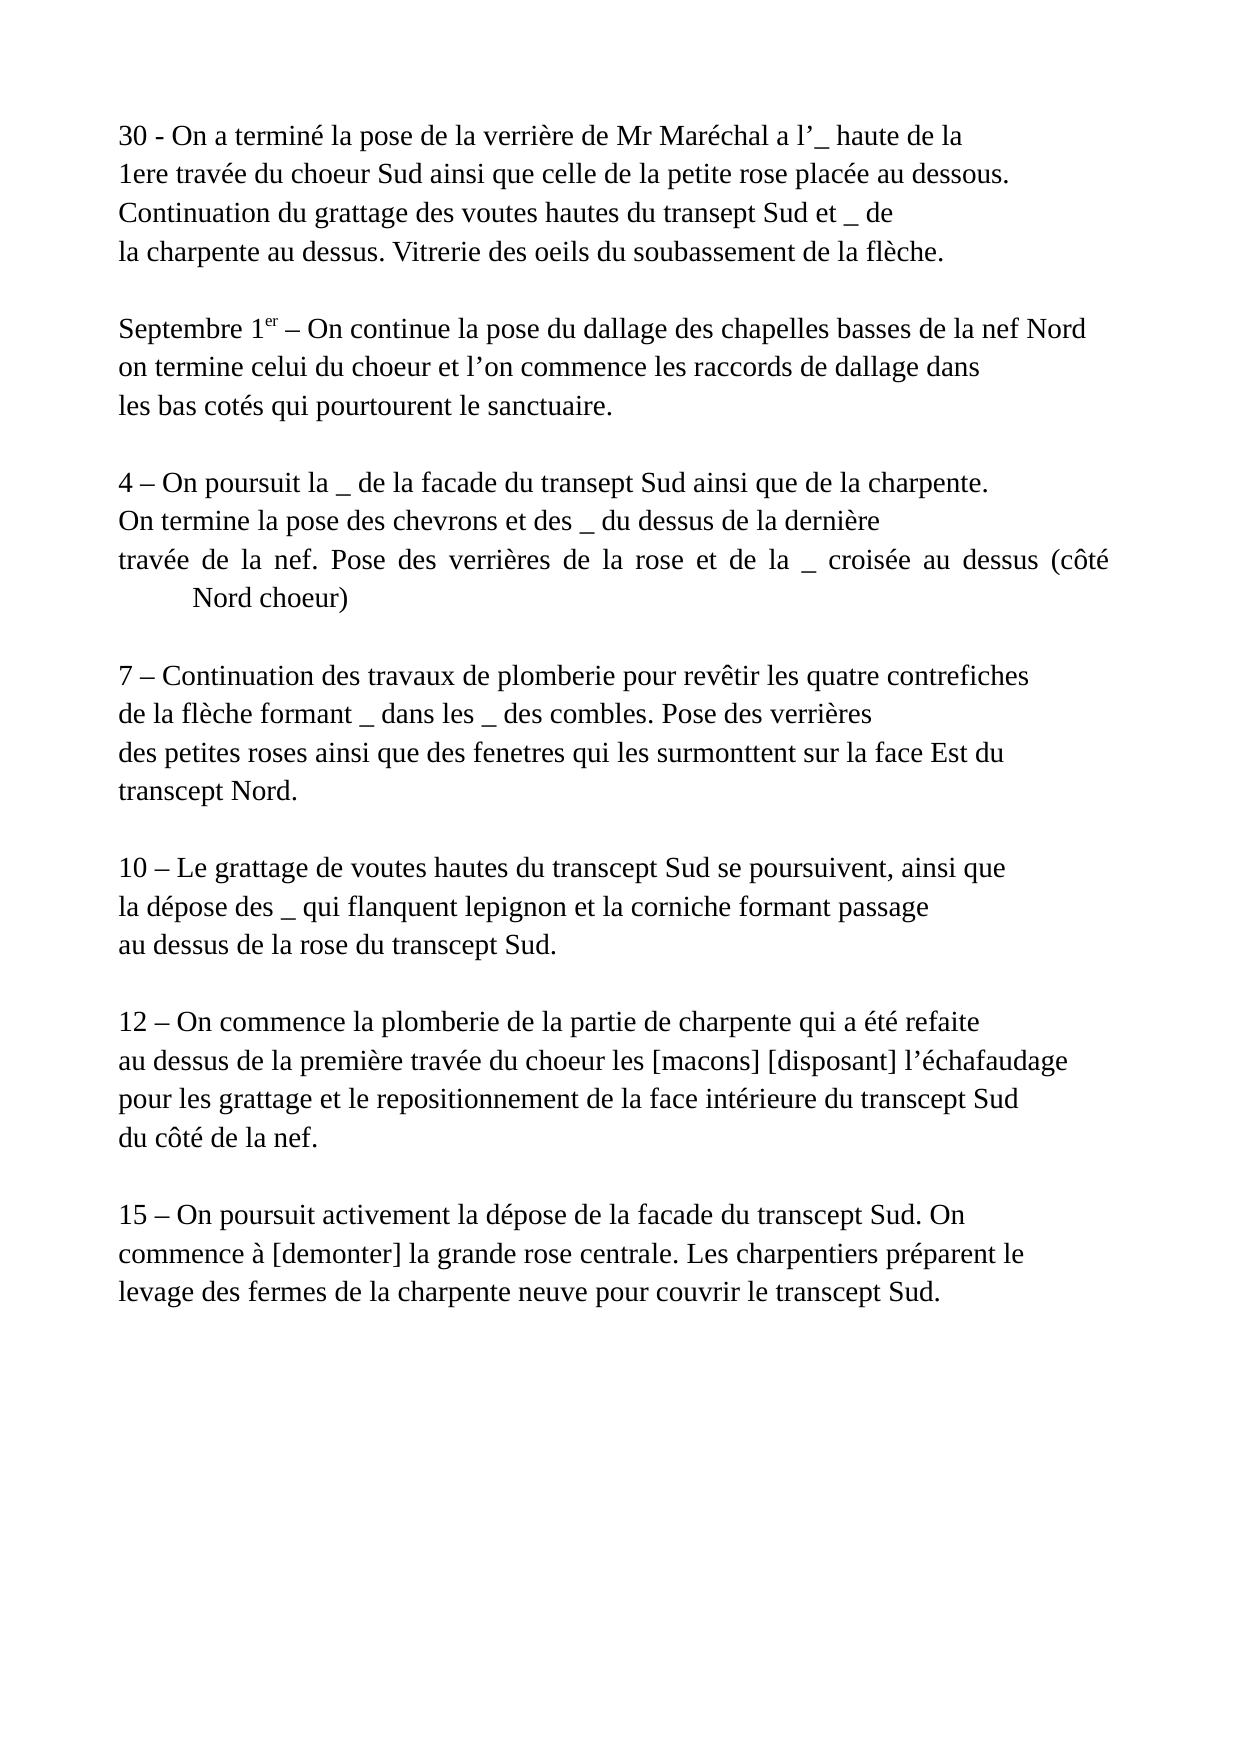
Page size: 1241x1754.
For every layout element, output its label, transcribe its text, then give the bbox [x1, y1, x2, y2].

text au dessus de la première travée du choeur les [macons] [disposant] l’échafaudage [118, 1043, 1122, 1077]
text 30 - On a terminé la pose de la verrière de Mr Maréchal a l’_ haute de la [118, 118, 1122, 152]
text de la flèche formant _ dans les _ des combles. Pose des verrières [118, 696, 1122, 730]
text On termine la pose des chevrons et des _ du dessus de la dernière [118, 503, 1122, 537]
text levage des fermes de la charpente neuve pour couvrir le transcept Sud. [118, 1274, 1122, 1308]
text Septembre 1er – On continue la pose du dallage des chapelles basses de la nef Nord [118, 311, 1122, 344]
text 10 – Le grattage de voutes hautes du transcept Sud se poursuivent, ainsi que [118, 850, 1122, 884]
text la dépose des _ qui flanquent lepignon et la corniche formant passage [118, 889, 1122, 922]
text 15 – On poursuit activement la dépose de la facade du transcept Sud. On [118, 1197, 1122, 1231]
text 4 – On poursuit la _ de la facade du transept Sud ainsi que de la charpente. [118, 465, 1122, 498]
text des petites roses ainsi que des fenetres qui les surmonttent sur la face Est du [118, 735, 1122, 768]
text au dessus de la rose du transcept Sud. [118, 927, 1122, 961]
text on termine celui du choeur et l’on commence les raccords de dallage dans [118, 349, 1122, 383]
text la charpente au dessus. Vitrerie des oeils du soubassement de la flèche. [118, 234, 1122, 267]
text pour les grattage et le repositionnement de la face intérieure du transcept Sud [118, 1082, 1122, 1115]
text Continuation du grattage des voutes hautes du transept Sud et _ de [118, 195, 1122, 229]
text les bas cotés qui pourtourent le sanctuaire. [118, 388, 1122, 421]
text 1ere travée du choeur Sud ainsi que celle de la petite rose placée au dessous. [118, 157, 1122, 190]
text 12 – On commence la plomberie de la partie de charpente qui a été refaite [118, 1004, 1122, 1038]
text du côté de la nef. [118, 1120, 1122, 1154]
text commence à [demonter] la grande rose centrale. Les charpentiers préparent le [118, 1236, 1122, 1269]
text travée de la nef. Pose des verrières de la rose et de la _ croisée au dessus (côté Nord choeur) [118, 542, 1122, 614]
text transcept Nord. [118, 773, 1122, 807]
text 7 – Continuation des travaux de plomberie pour revêtir les quatre contrefiches [118, 658, 1122, 691]
